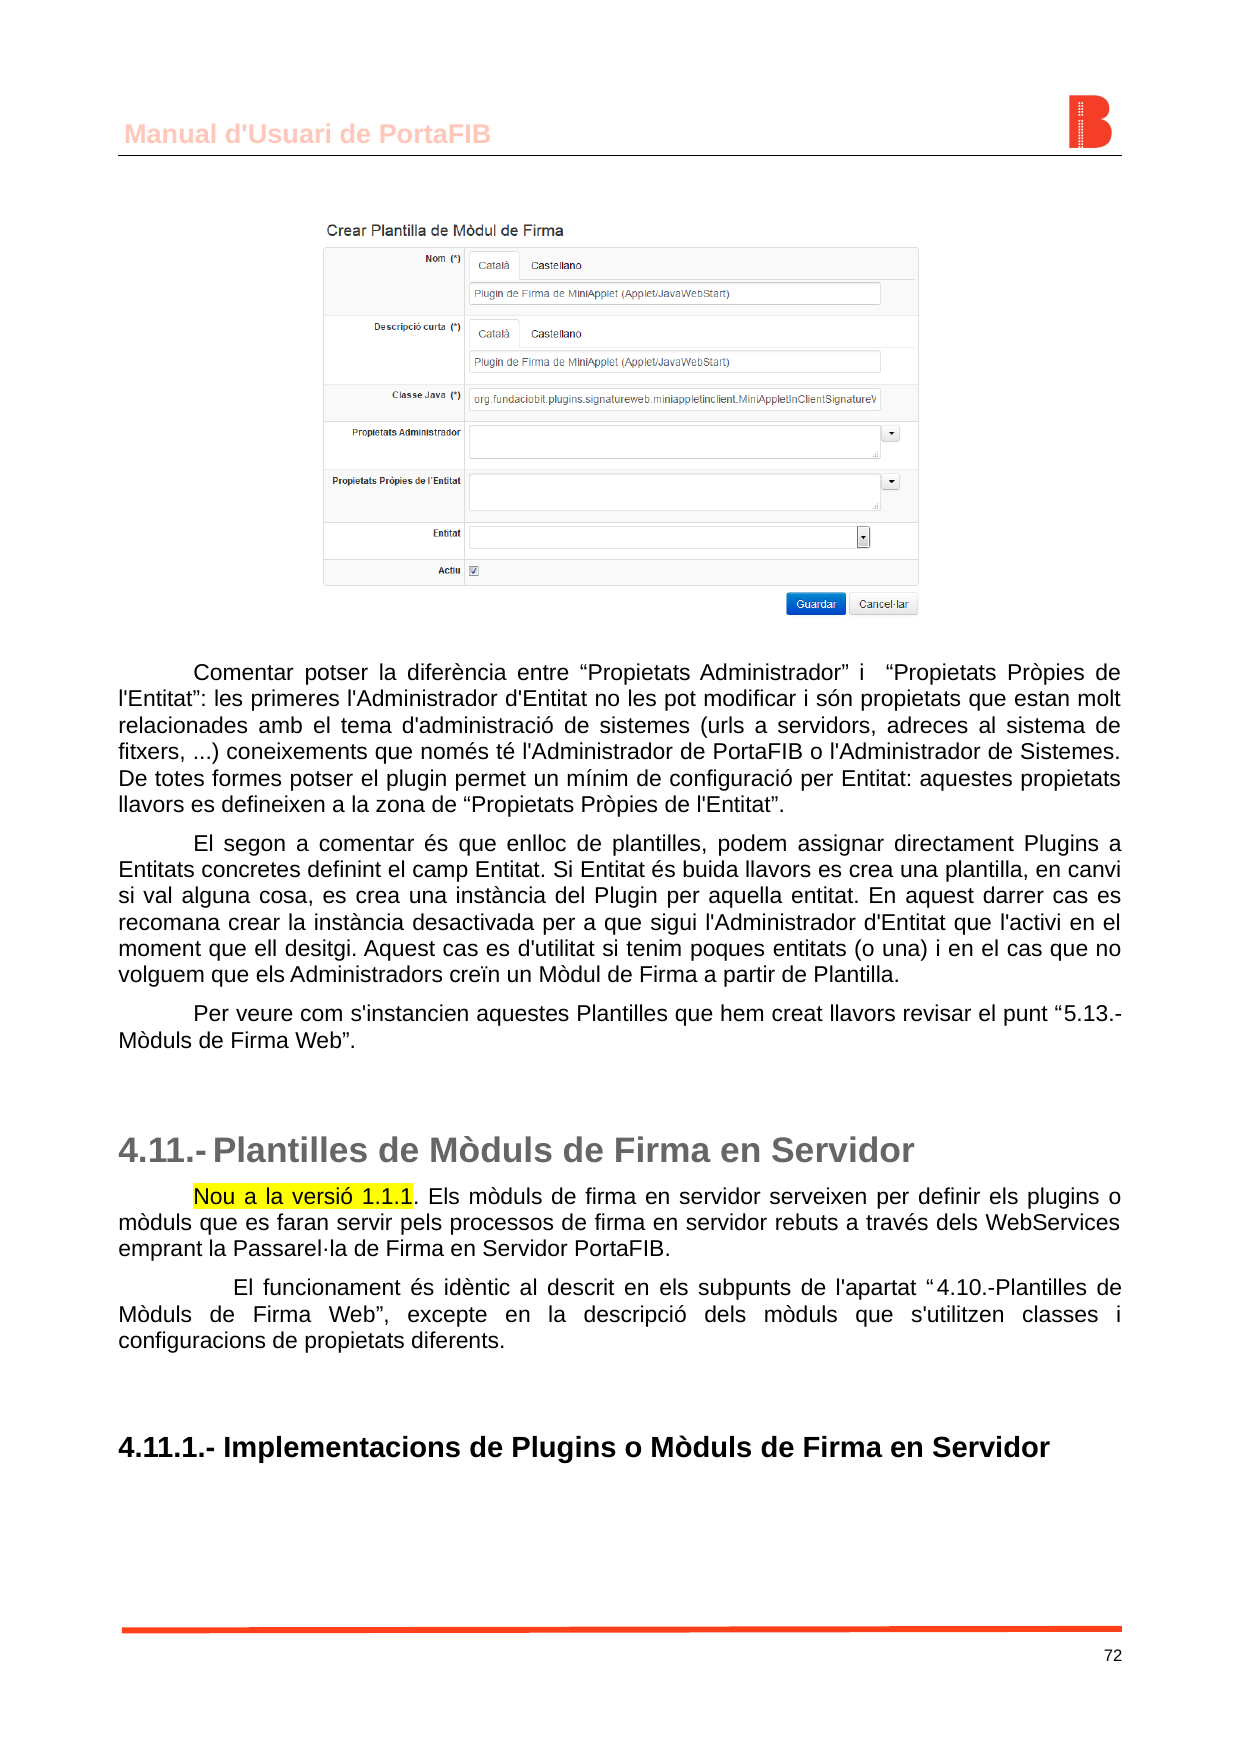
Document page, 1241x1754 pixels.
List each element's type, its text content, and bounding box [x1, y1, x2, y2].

text El funcionament és idèntic al descrit en els subpunts de l'apartat “4.10.-Plantilles de Mòduls de Firma Web”, excepte en la descripció dels mòduls que s'utilitzen classes i configuracions de propietats diferents. [118, 1274, 1122, 1353]
picture [1063, 94, 1117, 150]
text Nou a la versió 1.1.1. Els mòduls de firma en servidor serveixen per definir els plugins o mòduls que es faran servir pels processos de firma en servidor rebuts a través dels WebServices emprant la Passarel·la de Firma en Servidor PortaFIB. [118, 1183, 1122, 1262]
text Per veure com s'instancien aquestes Plantilles que hem creat llavors revisar el punt “5.13.-Mòduls de Firma Web”. [118, 1000, 1122, 1053]
picture [317, 215, 924, 621]
text Comentar potser la diferència entre “Propietats Administrador” i “Propietats Pròpies de l'Entitat”: les primeres l'Administrador d'Entitat no les pot modificar i són propietats que estan molt relacionades amb el tema d'administració de sistemes (urls a servidors, adreces al sistema de fitxers, ...) coneixements que només té l'Administrador de PortaFIB o l'Administrador de Sistemes. De totes formes potser el plugin permet un mínim de configuració per Entitat: aquestes propietats llavors es defineixen a la zona de “Propietats Pròpies de l'Entitat”. [118, 659, 1122, 817]
text El segon a comentar és que enlloc de plantilles, podem assignar directament Plugins a Entitats concretes definint el camp Entitat. Si Entitat és buida llavors es crea una plantilla, en canvi si val alguna cosa, es crea una instància del Plugin per aquella entitat. En aquest darrer cas es recomana crear la instància desactivada per a que sigui l'Administrador d'Entitat que l'activi en el moment que ell desitgi. Aquest cas es d'utilitat si tenim poques entitats (o una) i en el cas que no volguem que els Administradors creïn un Mòdul de Firma a partir de Plantilla. [118, 830, 1122, 988]
subtitle Plantilles de Mòduls de Firma en Servidor [118, 1129, 1122, 1170]
subtitle Implementacions de Plugins o Mòduls de Firma en Servidor [118, 1429, 1122, 1463]
